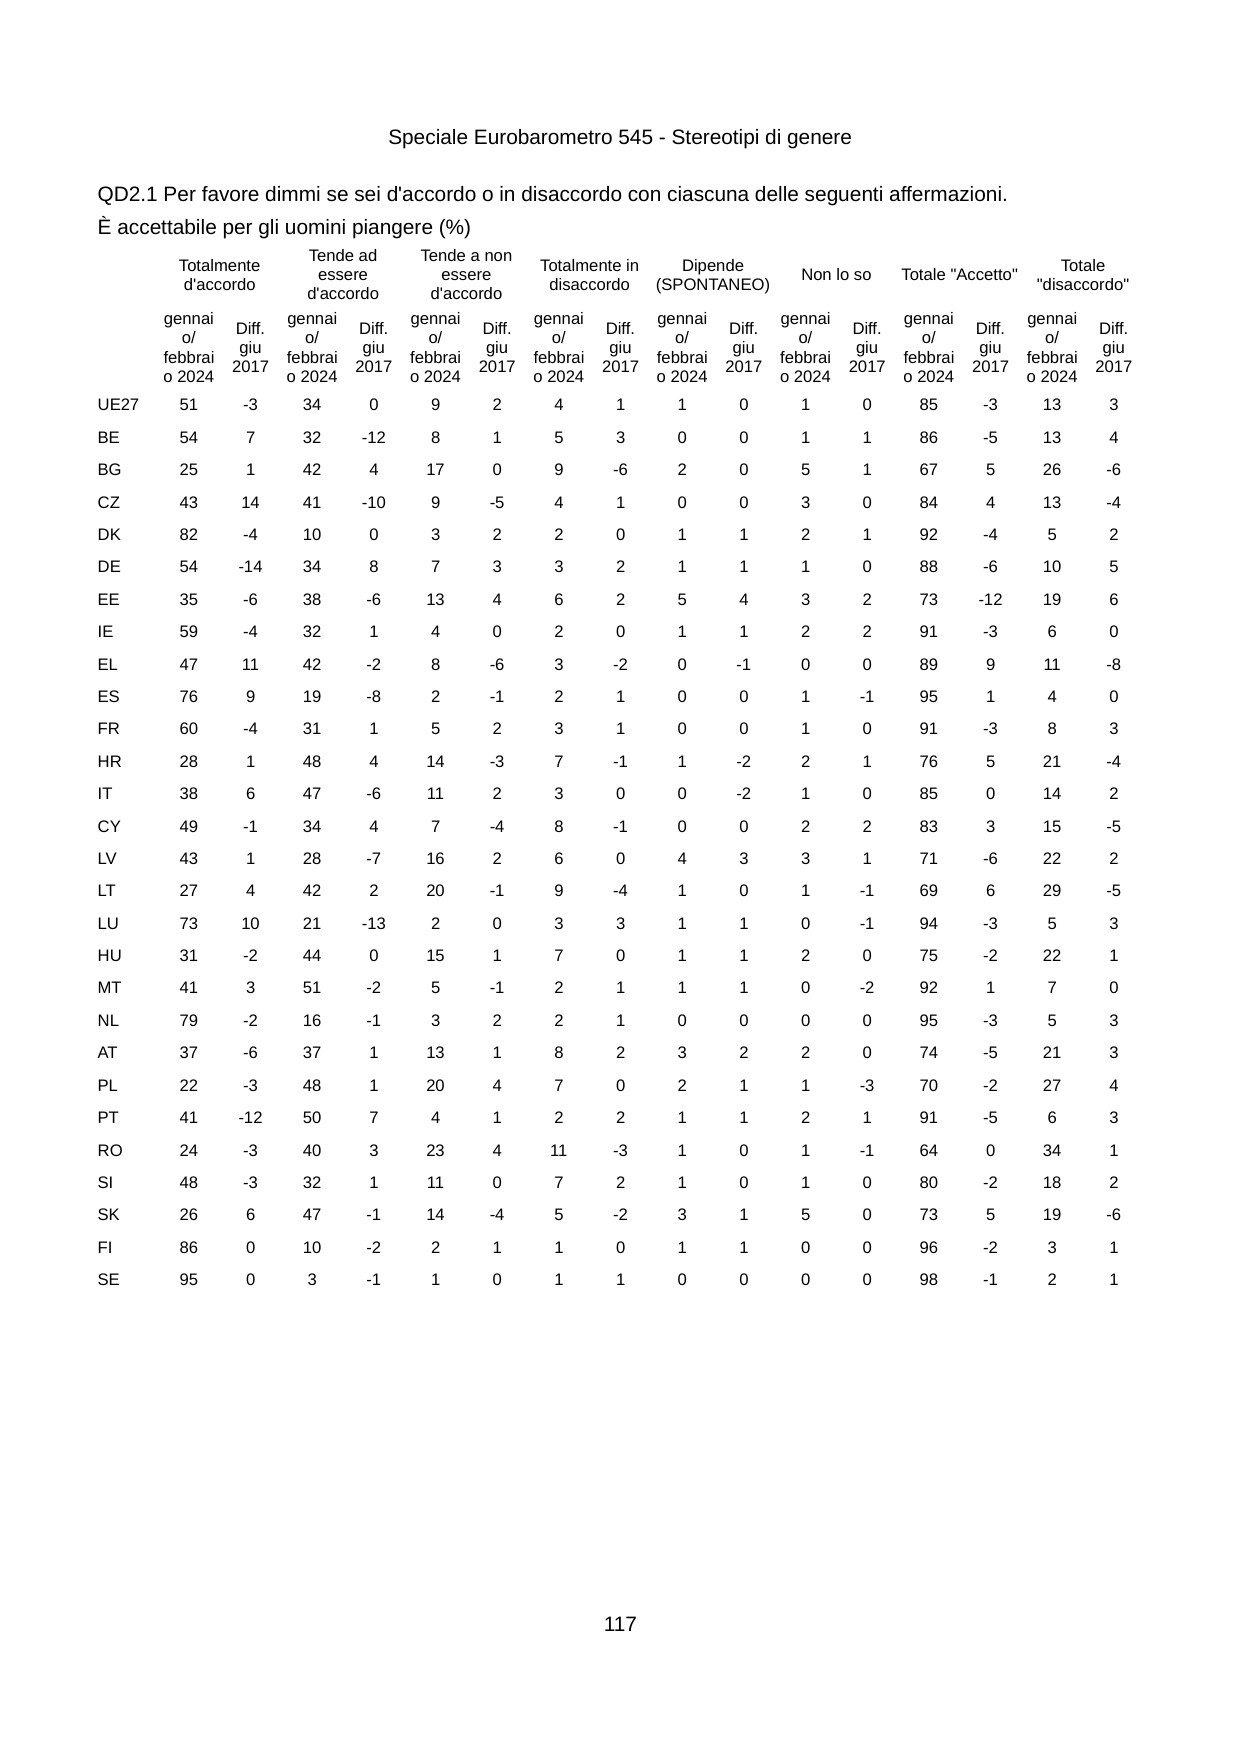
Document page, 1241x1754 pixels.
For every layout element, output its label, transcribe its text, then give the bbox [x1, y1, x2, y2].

table_cell AT [95, 1037, 158, 1069]
table_cell 5 [775, 454, 836, 486]
table_cell 26 [1021, 454, 1083, 486]
table_cell 4 [651, 842, 713, 874]
table_cell 5 [960, 745, 1021, 777]
table_cell -2 [713, 778, 774, 810]
table_cell 1 [775, 778, 836, 810]
table_cell 86 [898, 421, 959, 453]
table_cell 91 [898, 713, 959, 745]
table_cell 95 [158, 1263, 219, 1296]
table_cell 0 [590, 518, 651, 551]
table_cell 2 [343, 875, 404, 907]
table_cell -3 [590, 1134, 651, 1166]
table_cell -1 [220, 810, 281, 842]
table_cell 48 [281, 745, 343, 777]
table_cell 21 [281, 907, 343, 939]
table_cell 54 [158, 421, 219, 453]
table_cell 2 [1083, 778, 1144, 810]
table_cell HU [95, 939, 158, 972]
table_cell 0 [590, 1069, 651, 1101]
table_cell 2 [466, 778, 528, 810]
table_cell 1 [836, 842, 898, 874]
table_cell gennaio/febbraio 2024 [528, 306, 589, 389]
table_cell 3 [343, 1134, 404, 1166]
table_cell Dipende (SPONTANEO) [651, 243, 774, 306]
table_cell -2 [836, 972, 898, 1004]
table_cell Tende ad essere d'accordo [281, 243, 404, 306]
table_cell 28 [158, 745, 219, 777]
table_cell 0 [590, 842, 651, 874]
table_cell 3 [405, 518, 466, 551]
table_cell 0 [343, 518, 404, 551]
table_cell 0 [466, 454, 528, 486]
table_cell 0 [713, 486, 774, 518]
table_cell 1 [836, 745, 898, 777]
table_cell 1 [651, 551, 713, 583]
table_cell Diff. giu 2017 [590, 306, 651, 389]
table_cell 1 [775, 1166, 836, 1198]
table_cell 17 [405, 454, 466, 486]
table_cell 4 [1083, 421, 1144, 453]
table_cell 0 [651, 1004, 713, 1037]
table_cell 1 [836, 1101, 898, 1134]
table_cell 32 [281, 421, 343, 453]
table_cell -6 [220, 1037, 281, 1069]
table_cell Totale "Accetto" [898, 243, 1021, 306]
table_cell -2 [590, 1199, 651, 1231]
table_cell 22 [158, 1069, 219, 1101]
table_cell 48 [158, 1166, 219, 1198]
table_cell 0 [651, 648, 713, 680]
table_cell 10 [220, 907, 281, 939]
table_cell -12 [960, 583, 1021, 615]
table_cell Tende a non essere d'accordo [405, 243, 528, 306]
table_cell 3 [281, 1263, 343, 1296]
table_cell -6 [960, 551, 1021, 583]
table_cell 5 [528, 421, 589, 453]
table_cell 0 [651, 486, 713, 518]
table_cell -5 [466, 486, 528, 518]
table_cell 75 [898, 939, 959, 972]
table_cell 18 [1021, 1166, 1083, 1198]
table_cell 9 [405, 389, 466, 421]
table_cell 1 [651, 972, 713, 1004]
table_cell -5 [1083, 810, 1144, 842]
table_cell 40 [281, 1134, 343, 1166]
table_cell 1 [651, 1231, 713, 1263]
table_cell 0 [651, 680, 713, 713]
table_cell 7 [405, 551, 466, 583]
table_cell 1 [466, 1231, 528, 1263]
table_cell Non lo so [775, 243, 898, 306]
table_cell 1 [713, 1231, 774, 1263]
table_cell CZ [95, 486, 158, 518]
table_cell 4 [220, 875, 281, 907]
table_cell 0 [651, 778, 713, 810]
table_cell -12 [343, 421, 404, 453]
table_cell -5 [960, 1037, 1021, 1069]
table_cell Diff. giu 2017 [343, 306, 404, 389]
table_cell -1 [343, 1263, 404, 1296]
table_cell 0 [466, 907, 528, 939]
table_cell -2 [960, 1069, 1021, 1101]
table_cell 13 [1021, 389, 1083, 421]
table_cell 3 [651, 1199, 713, 1231]
table_cell 37 [281, 1037, 343, 1069]
table_cell Diff. giu 2017 [960, 306, 1021, 389]
table_cell EL [95, 648, 158, 680]
table_cell 2 [405, 680, 466, 713]
table_cell -1 [590, 810, 651, 842]
table_cell 0 [775, 1004, 836, 1037]
table_cell 0 [1083, 680, 1144, 713]
table_cell 1 [651, 745, 713, 777]
table_cell 7 [528, 1166, 589, 1198]
table_cell 54 [158, 551, 219, 583]
table_cell 67 [898, 454, 959, 486]
table_cell 2 [713, 1037, 774, 1069]
table_cell 3 [775, 486, 836, 518]
table_cell 95 [898, 1004, 959, 1037]
table_cell 6 [220, 1199, 281, 1231]
table_cell 88 [898, 551, 959, 583]
table_cell 1 [713, 551, 774, 583]
table_cell 2 [1083, 518, 1144, 551]
table_cell 1 [1083, 939, 1144, 972]
table_cell 42 [281, 648, 343, 680]
table_cell 2 [651, 1069, 713, 1101]
table_cell 11 [405, 1166, 466, 1198]
table_cell 1 [1083, 1134, 1144, 1166]
table_cell -4 [1083, 745, 1144, 777]
table_cell 5 [405, 713, 466, 745]
table_cell 1 [343, 1166, 404, 1198]
table_cell -7 [343, 842, 404, 874]
table_cell SE [95, 1263, 158, 1296]
table_cell 0 [713, 875, 774, 907]
table_cell -4 [220, 518, 281, 551]
table_cell 7 [528, 745, 589, 777]
table_cell -4 [466, 1199, 528, 1231]
table_cell 0 [713, 454, 774, 486]
table_cell 2 [528, 1101, 589, 1134]
table_cell -3 [960, 1004, 1021, 1037]
table_cell 32 [281, 1166, 343, 1198]
table_cell 31 [158, 939, 219, 972]
table_cell 4 [343, 454, 404, 486]
table_cell 2 [466, 389, 528, 421]
table_cell 4 [960, 486, 1021, 518]
table_cell PL [95, 1069, 158, 1101]
table_cell 20 [405, 875, 466, 907]
table_cell -3 [960, 907, 1021, 939]
table_cell 3 [1021, 1231, 1083, 1263]
table_cell 4 [466, 1069, 528, 1101]
table_cell 14 [1021, 778, 1083, 810]
table_cell 0 [651, 421, 713, 453]
table_cell 14 [220, 486, 281, 518]
table_cell 0 [713, 680, 774, 713]
table_cell -5 [960, 421, 1021, 453]
table_cell 2 [590, 583, 651, 615]
table_cell RO [95, 1134, 158, 1166]
table_cell 1 [713, 518, 774, 551]
table_cell 3 [1083, 389, 1144, 421]
table_cell 8 [405, 421, 466, 453]
table_cell 1 [590, 389, 651, 421]
table_cell 1 [651, 939, 713, 972]
table_cell 0 [836, 1166, 898, 1198]
table_cell 91 [898, 1101, 959, 1134]
table_cell 9 [220, 680, 281, 713]
table_cell CY [95, 810, 158, 842]
table_cell 22 [1021, 842, 1083, 874]
table_cell -1 [836, 907, 898, 939]
table_cell 35 [158, 583, 219, 615]
table_cell IE [95, 615, 158, 648]
table_cell 82 [158, 518, 219, 551]
table_cell Totalmente d'accordo [158, 243, 281, 306]
table_cell 7 [528, 1069, 589, 1101]
table_cell 8 [528, 1037, 589, 1069]
table_header QD2.1 Per favore dimmi se sei d'accordo o in disaccordo con ciascuna delle seguenti affermazioni. [95, 178, 1144, 210]
table_cell 3 [1083, 907, 1144, 939]
table_cell NL [95, 1004, 158, 1037]
table_cell 2 [775, 518, 836, 551]
table_cell 1 [960, 680, 1021, 713]
table_cell 60 [158, 713, 219, 745]
table_cell gennaio/febbraio 2024 [651, 306, 713, 389]
table_cell 91 [898, 615, 959, 648]
table_cell gennaio/febbraio 2024 [405, 306, 466, 389]
table_cell 2 [775, 810, 836, 842]
table_cell -6 [343, 583, 404, 615]
table_cell 8 [1021, 713, 1083, 745]
table_cell 6 [1021, 1101, 1083, 1134]
table_cell 4 [528, 486, 589, 518]
table_cell 51 [281, 972, 343, 1004]
table_cell -6 [1083, 1199, 1144, 1231]
table_cell 2 [651, 454, 713, 486]
table_cell 0 [1083, 615, 1144, 648]
table_cell 34 [1021, 1134, 1083, 1166]
table_cell 1 [343, 713, 404, 745]
table_cell 85 [898, 389, 959, 421]
table_cell 0 [775, 1231, 836, 1263]
table_cell 3 [590, 907, 651, 939]
table_cell 4 [713, 583, 774, 615]
table_cell 3 [1083, 713, 1144, 745]
table_cell 23 [405, 1134, 466, 1166]
table_cell [95, 243, 158, 306]
table_cell 59 [158, 615, 219, 648]
table_cell 1 [775, 713, 836, 745]
table_cell 48 [281, 1069, 343, 1101]
table_cell 1 [220, 454, 281, 486]
table_cell -2 [343, 972, 404, 1004]
table_cell 1 [775, 875, 836, 907]
table_cell -3 [220, 1166, 281, 1198]
table_cell -8 [1083, 648, 1144, 680]
table_cell 51 [158, 389, 219, 421]
table_cell 0 [713, 421, 774, 453]
table_cell -13 [343, 907, 404, 939]
table_cell Diff. giu 2017 [466, 306, 528, 389]
table_cell 1 [651, 1134, 713, 1166]
table_cell DK [95, 518, 158, 551]
table_cell -4 [466, 810, 528, 842]
table_cell 1 [590, 486, 651, 518]
table_cell 92 [898, 518, 959, 551]
table_cell 9 [528, 454, 589, 486]
table_cell -2 [960, 1166, 1021, 1198]
table_cell 34 [281, 551, 343, 583]
table_cell 2 [528, 615, 589, 648]
table_cell 24 [158, 1134, 219, 1166]
table_cell 1 [343, 1037, 404, 1069]
table_cell 0 [836, 939, 898, 972]
table_cell 2 [466, 713, 528, 745]
table_cell -1 [836, 1134, 898, 1166]
table_cell LT [95, 875, 158, 907]
table_cell 1 [651, 615, 713, 648]
table_cell 43 [158, 842, 219, 874]
table_cell 0 [1083, 972, 1144, 1004]
table_cell MT [95, 972, 158, 1004]
table_cell 2 [466, 842, 528, 874]
table_cell 4 [405, 1101, 466, 1134]
table_cell 4 [343, 810, 404, 842]
table_cell -6 [590, 454, 651, 486]
table_cell 1 [466, 939, 528, 972]
table_cell 41 [158, 972, 219, 1004]
table_cell 73 [158, 907, 219, 939]
table_cell 3 [220, 972, 281, 1004]
table_cell 42 [281, 454, 343, 486]
table_cell 1 [220, 745, 281, 777]
table_cell 0 [651, 810, 713, 842]
table_cell 76 [898, 745, 959, 777]
table_cell 1 [343, 615, 404, 648]
table_cell È accettabile per gli uomini piangere (%) [95, 210, 1144, 243]
table_cell 5 [528, 1199, 589, 1231]
table_cell gennaio/febbraio 2024 [281, 306, 343, 389]
table_cell 2 [528, 518, 589, 551]
table_cell -3 [960, 389, 1021, 421]
table_cell LV [95, 842, 158, 874]
table_cell 7 [528, 939, 589, 972]
table_cell 34 [281, 810, 343, 842]
table_cell 86 [158, 1231, 219, 1263]
table_cell 44 [281, 939, 343, 972]
table_cell 5 [1021, 518, 1083, 551]
table_cell 3 [528, 907, 589, 939]
table_cell 1 [713, 615, 774, 648]
table_cell 0 [220, 1231, 281, 1263]
table_cell 2 [466, 1004, 528, 1037]
table_cell [95, 306, 158, 389]
table_cell 26 [158, 1199, 219, 1231]
table_cell Diff. giu 2017 [1083, 306, 1144, 389]
table_cell 0 [466, 1263, 528, 1296]
table_cell -12 [220, 1101, 281, 1134]
table_cell 11 [405, 778, 466, 810]
table_cell 21 [1021, 1037, 1083, 1069]
table_cell 2 [590, 1037, 651, 1069]
table_cell 34 [281, 389, 343, 421]
table_cell 1 [836, 421, 898, 453]
table_cell EE [95, 583, 158, 615]
table_cell 1 [1083, 1231, 1144, 1263]
table_cell 3 [405, 1004, 466, 1037]
table_cell 4 [466, 1134, 528, 1166]
table_cell 92 [898, 972, 959, 1004]
table_cell 2 [405, 907, 466, 939]
table_cell 1 [836, 454, 898, 486]
table_cell 3 [775, 842, 836, 874]
table_cell 1 [713, 1069, 774, 1101]
table_cell 2 [590, 1166, 651, 1198]
table_cell 10 [1021, 551, 1083, 583]
table_cell 94 [898, 907, 959, 939]
table_cell 6 [960, 875, 1021, 907]
table_cell 84 [898, 486, 959, 518]
table_cell 6 [528, 583, 589, 615]
table_cell 31 [281, 713, 343, 745]
table_cell 13 [1021, 421, 1083, 453]
table_cell -2 [960, 939, 1021, 972]
table_cell 3 [775, 583, 836, 615]
table_cell 0 [590, 615, 651, 648]
table_cell -1 [590, 745, 651, 777]
table_cell 64 [898, 1134, 959, 1166]
table_cell 1 [836, 518, 898, 551]
table_cell 1 [651, 389, 713, 421]
table_cell 0 [775, 907, 836, 939]
table_cell 1 [775, 1134, 836, 1166]
table_cell 1 [220, 842, 281, 874]
table_cell 0 [775, 972, 836, 1004]
table_cell 1 [713, 907, 774, 939]
table_cell -3 [220, 389, 281, 421]
table_cell 5 [1021, 907, 1083, 939]
table_cell 0 [836, 1037, 898, 1069]
table_cell Totalmente in disaccordo [528, 243, 651, 306]
table_cell 3 [528, 648, 589, 680]
table_cell 1 [775, 551, 836, 583]
table_cell 10 [281, 1231, 343, 1263]
table_cell -1 [466, 680, 528, 713]
table_cell 2 [590, 551, 651, 583]
table_cell 0 [713, 1134, 774, 1166]
table_cell 3 [1083, 1101, 1144, 1134]
table_cell 2 [836, 810, 898, 842]
table_cell 1 [651, 907, 713, 939]
table_cell 8 [405, 648, 466, 680]
table_cell 0 [713, 1166, 774, 1198]
table_cell 0 [836, 1004, 898, 1037]
table_cell 4 [466, 583, 528, 615]
table_cell SK [95, 1199, 158, 1231]
table_cell 0 [960, 778, 1021, 810]
table_cell -2 [713, 745, 774, 777]
table_cell 0 [775, 1263, 836, 1296]
table_cell 0 [836, 778, 898, 810]
table_cell -10 [343, 486, 404, 518]
table_cell 19 [1021, 1199, 1083, 1231]
table_cell 13 [405, 583, 466, 615]
table_cell 1 [466, 1101, 528, 1134]
table_cell 71 [898, 842, 959, 874]
table_cell 0 [836, 1231, 898, 1263]
table_cell -5 [1083, 875, 1144, 907]
table_cell 43 [158, 486, 219, 518]
table_cell 2 [528, 680, 589, 713]
table_cell Totale "disaccordo" [1021, 243, 1144, 306]
table_cell 0 [960, 1134, 1021, 1166]
table_cell 73 [898, 583, 959, 615]
table_cell 7 [220, 421, 281, 453]
table_cell -2 [960, 1231, 1021, 1263]
table_cell 7 [405, 810, 466, 842]
table_cell gennaio/febbraio 2024 [158, 306, 219, 389]
table_cell 6 [1021, 615, 1083, 648]
table_cell 3 [960, 810, 1021, 842]
table_cell 1 [960, 972, 1021, 1004]
table_cell gennaio/febbraio 2024 [1021, 306, 1083, 389]
table_cell SI [95, 1166, 158, 1198]
table_cell 1 [1083, 1263, 1144, 1296]
table_cell 1 [590, 680, 651, 713]
table_cell 0 [590, 939, 651, 972]
table_cell -2 [220, 939, 281, 972]
table_cell 0 [590, 1231, 651, 1263]
table_cell 0 [836, 486, 898, 518]
table_cell -2 [590, 648, 651, 680]
table_cell BG [95, 454, 158, 486]
table_cell 0 [836, 713, 898, 745]
table_cell 4 [528, 389, 589, 421]
table_cell 0 [713, 713, 774, 745]
table_cell 9 [528, 875, 589, 907]
table_cell 13 [405, 1037, 466, 1069]
table_cell 3 [651, 1037, 713, 1069]
table_cell 5 [775, 1199, 836, 1231]
table_cell 2 [775, 1101, 836, 1134]
table_cell 2 [1083, 842, 1144, 874]
table_cell 50 [281, 1101, 343, 1134]
table_cell -1 [466, 972, 528, 1004]
table_cell 27 [1021, 1069, 1083, 1101]
table_cell 3 [528, 713, 589, 745]
table_cell 0 [713, 389, 774, 421]
table_cell UE27 [95, 389, 158, 421]
table_cell 32 [281, 615, 343, 648]
table_cell gennaio/febbraio 2024 [775, 306, 836, 389]
table_cell 37 [158, 1037, 219, 1069]
table_cell 1 [651, 875, 713, 907]
table_cell 4 [1021, 680, 1083, 713]
table_cell 83 [898, 810, 959, 842]
table_cell 1 [590, 1004, 651, 1037]
table_cell 1 [590, 713, 651, 745]
table_cell 42 [281, 875, 343, 907]
table_cell -2 [343, 1231, 404, 1263]
table_cell 0 [590, 778, 651, 810]
table_cell 11 [220, 648, 281, 680]
table_cell 6 [528, 842, 589, 874]
table_cell 6 [220, 778, 281, 810]
table_cell 14 [405, 745, 466, 777]
table_cell 2 [775, 615, 836, 648]
table_cell 7 [1021, 972, 1083, 1004]
table_cell -14 [220, 551, 281, 583]
table_cell 8 [528, 810, 589, 842]
table_cell 98 [898, 1263, 959, 1296]
table_cell 96 [898, 1231, 959, 1263]
table_cell -1 [836, 680, 898, 713]
table_cell 1 [775, 421, 836, 453]
table_cell 10 [281, 518, 343, 551]
table_cell 2 [836, 615, 898, 648]
table_cell 2 [836, 583, 898, 615]
table_cell 95 [898, 680, 959, 713]
table_cell 1 [466, 1037, 528, 1069]
table_cell 2 [775, 745, 836, 777]
table_cell 74 [898, 1037, 959, 1069]
table_cell 85 [898, 778, 959, 810]
table_cell -1 [343, 1004, 404, 1037]
table_cell 1 [590, 1263, 651, 1296]
table_cell 0 [466, 615, 528, 648]
table_cell 47 [281, 778, 343, 810]
table_cell 16 [281, 1004, 343, 1037]
table_cell -6 [220, 583, 281, 615]
table_cell Diff. giu 2017 [713, 306, 774, 389]
table_cell 27 [158, 875, 219, 907]
table_cell 47 [158, 648, 219, 680]
table_cell 4 [1083, 1069, 1144, 1101]
table_cell 2 [775, 1037, 836, 1069]
table_cell FI [95, 1231, 158, 1263]
table_cell 1 [713, 1199, 774, 1231]
table_cell 3 [466, 551, 528, 583]
table_cell 0 [651, 1263, 713, 1296]
table_cell 47 [281, 1199, 343, 1231]
table_cell -4 [960, 518, 1021, 551]
table_cell 16 [405, 842, 466, 874]
table_cell 29 [1021, 875, 1083, 907]
table_cell 0 [836, 648, 898, 680]
table_cell 41 [281, 486, 343, 518]
table_cell 19 [281, 680, 343, 713]
table_cell 0 [836, 389, 898, 421]
table_cell 2 [528, 972, 589, 1004]
table_cell 0 [466, 1166, 528, 1198]
table_cell 0 [836, 551, 898, 583]
table_cell gennaio/febbraio 2024 [898, 306, 959, 389]
table_cell -2 [343, 648, 404, 680]
table_cell 28 [281, 842, 343, 874]
table_cell 3 [528, 551, 589, 583]
table_cell 5 [1021, 1004, 1083, 1037]
table_cell 0 [651, 713, 713, 745]
table_cell -1 [960, 1263, 1021, 1296]
table_cell PT [95, 1101, 158, 1134]
table_cell 1 [590, 972, 651, 1004]
table_cell 70 [898, 1069, 959, 1101]
table_cell 5 [960, 1199, 1021, 1231]
table_cell -3 [220, 1069, 281, 1101]
table_cell -1 [343, 1199, 404, 1231]
table_cell 19 [1021, 583, 1083, 615]
table_cell 73 [898, 1199, 959, 1231]
table_cell -3 [960, 615, 1021, 648]
table_cell 1 [343, 1069, 404, 1101]
table_cell 0 [713, 810, 774, 842]
table_cell 41 [158, 1101, 219, 1134]
table_cell 13 [1021, 486, 1083, 518]
table_cell 2 [1083, 1166, 1144, 1198]
table_cell -2 [220, 1004, 281, 1037]
table_cell 1 [466, 421, 528, 453]
table_cell 8 [343, 551, 404, 583]
table_cell 5 [960, 454, 1021, 486]
table_cell 4 [405, 615, 466, 648]
table_cell 1 [713, 939, 774, 972]
table_cell 1 [775, 1069, 836, 1101]
table_cell 5 [651, 583, 713, 615]
table_cell 5 [1083, 551, 1144, 583]
table_cell Diff. giu 2017 [220, 306, 281, 389]
table_cell 38 [158, 778, 219, 810]
table_cell 15 [1021, 810, 1083, 842]
table_cell -6 [343, 778, 404, 810]
table_cell 1 [405, 1263, 466, 1296]
table_cell -3 [466, 745, 528, 777]
table_cell 1 [528, 1263, 589, 1296]
table_cell 2 [1021, 1263, 1083, 1296]
table_cell 1 [528, 1231, 589, 1263]
table_cell 4 [343, 745, 404, 777]
table_cell 0 [836, 1199, 898, 1231]
table_cell 22 [1021, 939, 1083, 972]
table_cell HR [95, 745, 158, 777]
table_cell LU [95, 907, 158, 939]
table_cell IT [95, 778, 158, 810]
table_cell 1 [775, 680, 836, 713]
table_cell 89 [898, 648, 959, 680]
table_cell 6 [1083, 583, 1144, 615]
table_cell 1 [651, 1166, 713, 1198]
table_cell 1 [713, 1101, 774, 1134]
table_cell 1 [651, 1101, 713, 1134]
table_cell 2 [528, 1004, 589, 1037]
table_cell 76 [158, 680, 219, 713]
table_cell 11 [1021, 648, 1083, 680]
table_cell -1 [836, 875, 898, 907]
table_cell 0 [343, 939, 404, 972]
table_cell BE [95, 421, 158, 453]
table_cell 3 [1083, 1037, 1144, 1069]
table_cell -1 [466, 875, 528, 907]
table_cell 69 [898, 875, 959, 907]
table_cell 3 [590, 421, 651, 453]
table_cell -6 [1083, 454, 1144, 486]
table_cell -3 [960, 713, 1021, 745]
table_cell 9 [960, 648, 1021, 680]
table_cell 3 [713, 842, 774, 874]
table_cell 3 [528, 778, 589, 810]
table_cell -4 [590, 875, 651, 907]
table_cell 3 [1083, 1004, 1144, 1037]
table_cell 49 [158, 810, 219, 842]
table_cell 0 [343, 389, 404, 421]
table_cell -3 [220, 1134, 281, 1166]
table_cell 2 [590, 1101, 651, 1134]
table_cell 0 [713, 1004, 774, 1037]
table_cell -5 [960, 1101, 1021, 1134]
table_cell 0 [713, 1263, 774, 1296]
table_cell 0 [220, 1263, 281, 1296]
table_cell 15 [405, 939, 466, 972]
table_cell -8 [343, 680, 404, 713]
table_cell 0 [775, 648, 836, 680]
table_cell 79 [158, 1004, 219, 1037]
table_cell 80 [898, 1166, 959, 1198]
table_cell 11 [528, 1134, 589, 1166]
table_cell 20 [405, 1069, 466, 1101]
table_cell 2 [466, 518, 528, 551]
table_cell -4 [220, 615, 281, 648]
table_cell -4 [220, 713, 281, 745]
table_cell 9 [405, 486, 466, 518]
table_cell 38 [281, 583, 343, 615]
table_cell 2 [405, 1231, 466, 1263]
table_cell Diff. giu 2017 [836, 306, 898, 389]
table_cell 7 [343, 1101, 404, 1134]
table_cell 25 [158, 454, 219, 486]
table_cell 14 [405, 1199, 466, 1231]
table_cell 1 [713, 972, 774, 1004]
table_cell -3 [836, 1069, 898, 1101]
table_cell FR [95, 713, 158, 745]
table_cell -1 [713, 648, 774, 680]
table_cell ES [95, 680, 158, 713]
table_cell -6 [960, 842, 1021, 874]
table_cell 21 [1021, 745, 1083, 777]
table_cell 1 [775, 389, 836, 421]
table_cell -4 [1083, 486, 1144, 518]
table_cell 1 [651, 518, 713, 551]
table_cell 5 [405, 972, 466, 1004]
table_cell -6 [466, 648, 528, 680]
table_cell 0 [836, 1263, 898, 1296]
table_cell DE [95, 551, 158, 583]
table_cell 2 [775, 939, 836, 972]
